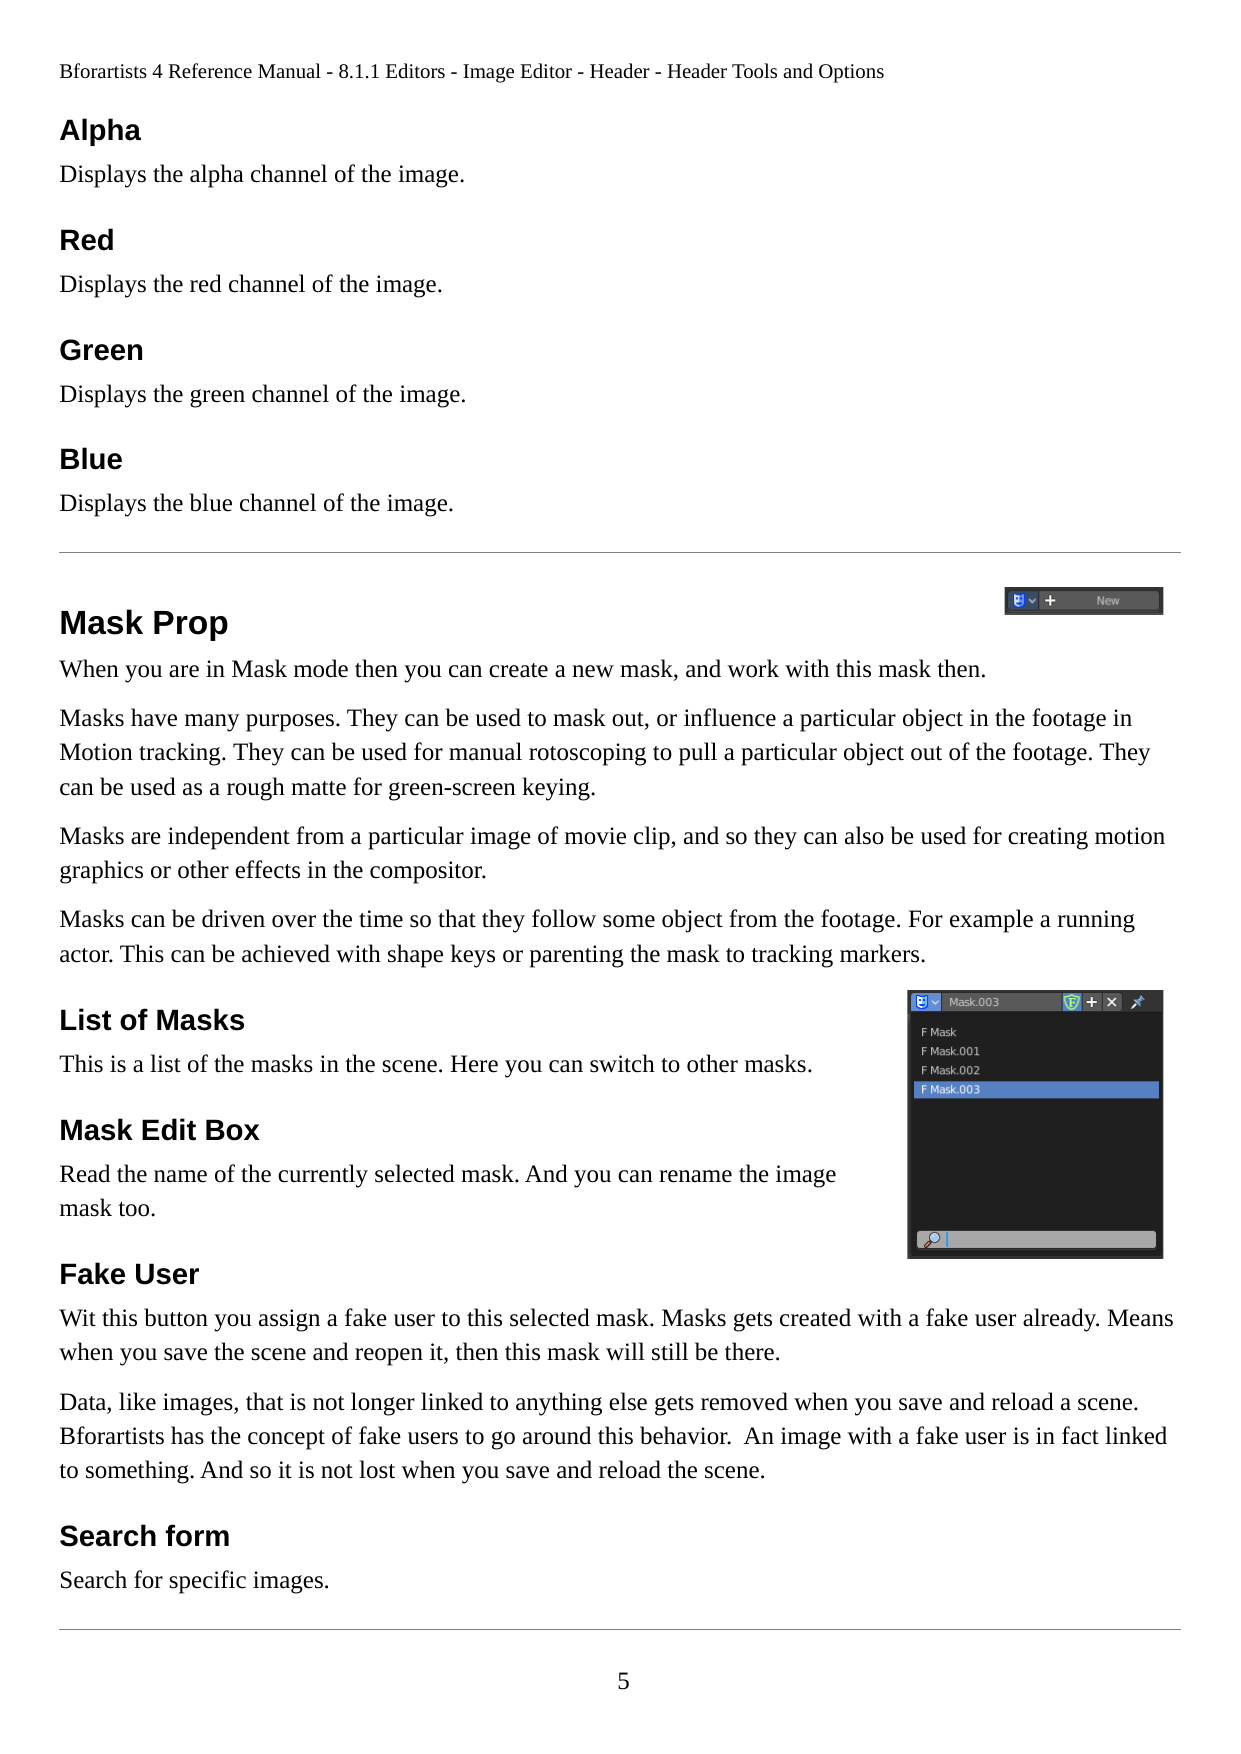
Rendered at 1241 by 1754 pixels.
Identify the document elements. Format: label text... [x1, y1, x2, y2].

text This is a list of the masks in the scene. Here you can switch to other masks. [59, 1049, 907, 1077]
text Displays the green channel of the image. [59, 379, 1181, 407]
text Displays the blue channel of the image. [59, 488, 1181, 517]
subtitle Alpha [59, 113, 1181, 146]
picture [907, 990, 1164, 1259]
text Displays the red channel of the image. [59, 269, 1181, 297]
subtitle Search form [59, 1519, 1181, 1553]
text When you are in Mask mode then you can create a new mask, and work with this mask then. [59, 654, 1181, 682]
subtitle List of Masks [59, 1002, 907, 1036]
picture [1004, 587, 1164, 615]
text Displays the alpha channel of the image. [59, 159, 1181, 188]
subtitle Fake User [59, 1257, 1181, 1291]
subtitle [1164, 1112, 1181, 1146]
text Data, like images, that is not longer linked to anything else gets removed when you save and reload a scene. Bforartists has the concept of fake users to go around this behavior. An image with a fake user is in fact linked to something. And so it is not lost when you save and reload the scene. [59, 1387, 1181, 1484]
subtitle Blue [59, 442, 1181, 476]
text Masks are independent from a particular image of movie clip, and so they can also be used for creating motion graphics or other effects in the compositor. [59, 821, 1181, 884]
subtitle Red [59, 222, 1181, 256]
text Read the name of the currently selected mask. And you can rename the image mask too. [59, 1159, 907, 1222]
subtitle Mask Prop [59, 603, 1181, 641]
text Wit this button you assign a fake user to this selected mask. Masks gets created with a fake user already. Means when you save the scene and reopen it, then this mask will still be there. [59, 1303, 1181, 1366]
text Masks can be driven over the time so that they follow some object from the footage. For example a running actor. This can be achieved with shape keys or parenting the mask to tracking markers. [59, 904, 1181, 968]
subtitle [1164, 1002, 1181, 1036]
subtitle Mask Edit Box [59, 1112, 907, 1146]
text Masks have many purposes. They can be used to mask out, or influence a particular object in the footage in Motion tracking. They can be used for manual rotoscoping to pull a particular object out of the footage. They can be used as a rough matte for green-screen keying. [59, 703, 1181, 801]
subtitle Green [59, 332, 1181, 366]
text Search for specific images. [59, 1565, 1181, 1594]
